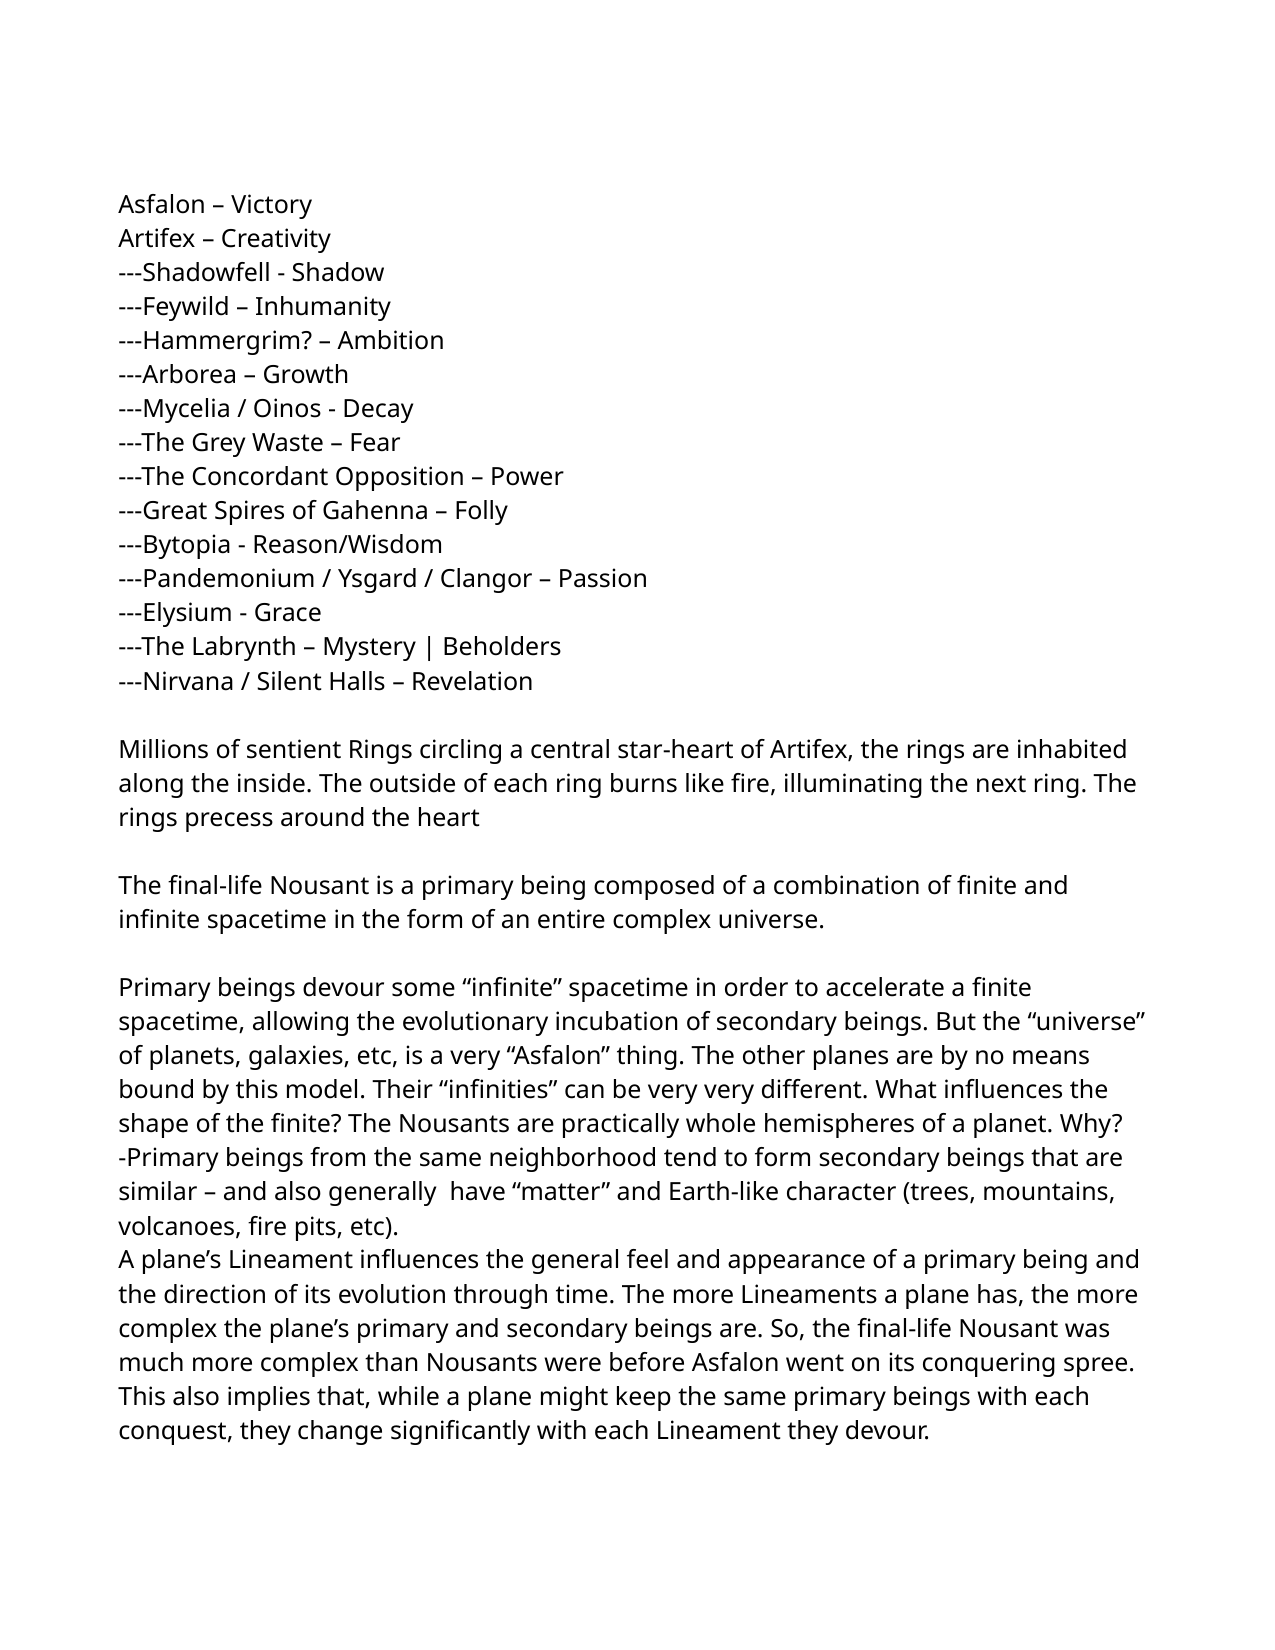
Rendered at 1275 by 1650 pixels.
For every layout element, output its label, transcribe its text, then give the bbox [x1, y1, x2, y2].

text -Primary beings from the same neighborhood tend to form secondary beings that are similar – and also generally have “matter” and Earth-like character (trees, mountains, volcanoes, fire pits, etc). [118, 1140, 1157, 1242]
text ---Bytopia - Reason/Wisdom [118, 527, 1157, 561]
text ---Arborea – Growth [118, 357, 1157, 391]
text ---The Grey Waste – Fear [118, 425, 1157, 459]
text ---Great Spires of Gahenna – Folly [118, 493, 1157, 527]
text ---Hammergrim? – Ambition [118, 322, 1157, 357]
text Primary beings devour some “infinite” spacetime in order to accelerate a finite spacetime, allowing the evolutionary incubation of secondary beings. But the “universe” of planets, galaxies, etc, is a very “Asfalon” thing. The other planes are by no means bound by this model. Their “infinities” can be very very different. What influences the shape of the finite? The Nousants are practically whole hemispheres of a planet. Why? [118, 970, 1157, 1140]
text ---Nirvana / Silent Halls – Revelation [118, 663, 1157, 697]
text The final-life Nousant is a primary being composed of a combination of finite and infinite spacetime in the form of an entire complex universe. [118, 867, 1157, 936]
text ---Feywild – Inhumanity [118, 288, 1157, 322]
text Artifex – Creativity [118, 220, 1157, 254]
text ---The Labrynth – Mystery | Beholders [118, 629, 1157, 663]
text Millions of sentient Rings circling a central star-heart of Artifex, the rings are inhabited along the inside. The outside of each ring burns like fire, illuminating the next ring. The rings precess around the heart [118, 731, 1157, 833]
text ---Shadowfell - Shadow [118, 254, 1157, 288]
text ---Pandemonium / Ysgard / Clangor – Passion [118, 561, 1157, 595]
text Asfalon – Victory [118, 186, 1157, 220]
text A plane’s Lineament influences the general feel and appearance of a primary being and the direction of its evolution through time. The more Lineaments a plane has, the more complex the plane’s primary and secondary beings are. So, the final-life Nousant was much more complex than Nousants were before Asfalon went on its conquering spree. This also implies that, while a plane might keep the same primary beings with each conquest, they change significantly with each Lineament they devour. [118, 1242, 1157, 1447]
text ---Mycelia / Oinos - Decay [118, 391, 1157, 425]
text ---The Concordant Opposition – Power [118, 459, 1157, 493]
text ---Elysium - Grace [118, 595, 1157, 629]
